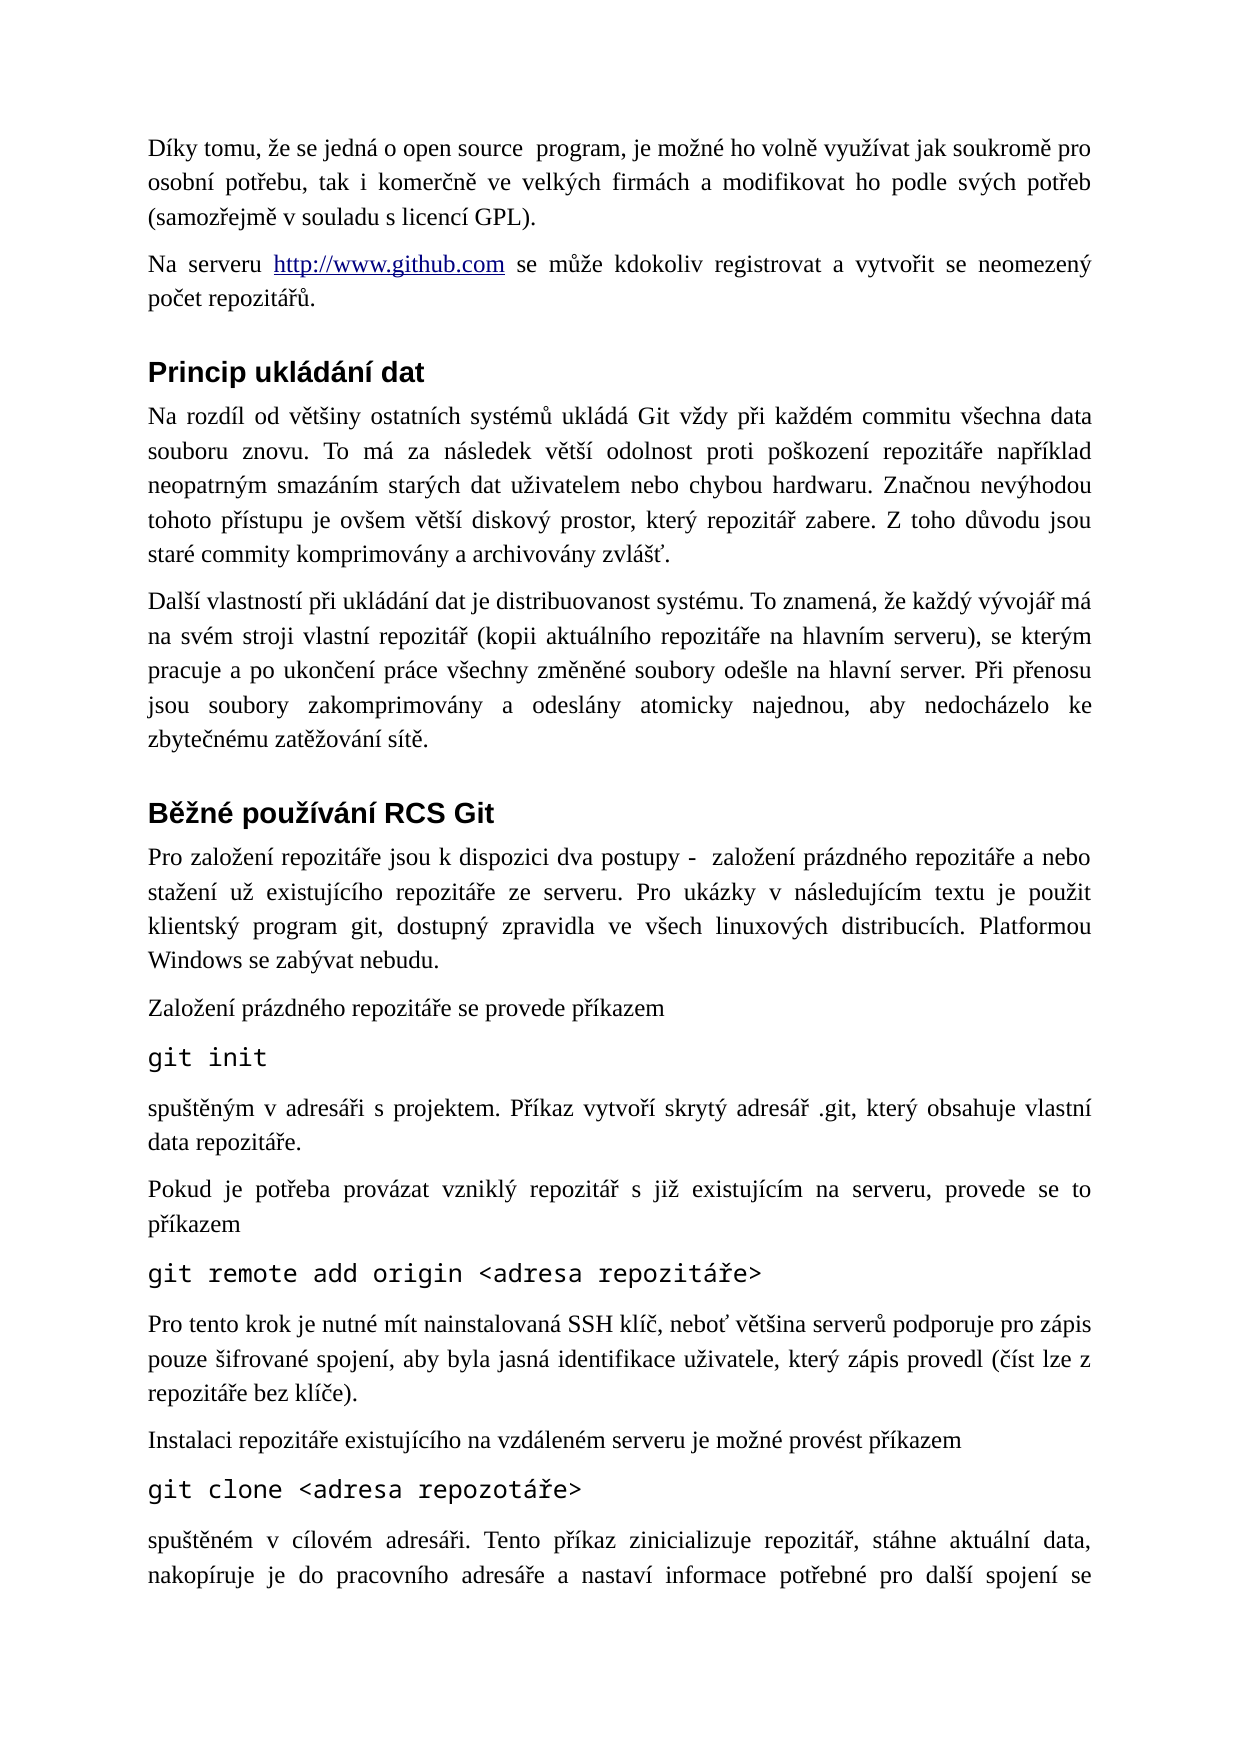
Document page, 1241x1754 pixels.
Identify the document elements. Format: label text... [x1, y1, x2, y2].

text Další vlastností při ukládání dat je distribuovanost systému. To znamená, že každý vývojář má na svém stroji vlastní repozitář (kopii aktuálního repozitáře na hlavním serveru), se kterým pracuje a po ukončení práce všechny změněné soubory odešle na hlavní server. Při přenosu jsou soubory zakomprimovány a odeslány atomicky najednou, aby nedocházelo ke zbytečnému zatěžování sítě. [148, 586, 1093, 753]
text Instalaci repozitáře existujícího na vzdáleném serveru je možné provést příkazem [148, 1425, 1093, 1454]
text spuštěném v cílovém adresáři. Tento příkaz zinicializuje repozitář, stáhne aktuální data, nakopíruje je do pracovního adresáře a nastaví informace potřebné pro další spojení se [148, 1525, 1093, 1589]
text Díky tomu, že se jedná o open source program, je možné ho volně využívat jak soukromě pro osobní potřebu, tak i komerčně ve velkých firmách a modifikovat ho podle svých potřeb (samozřejmě v souladu s licencí GPL). [148, 133, 1093, 231]
text Na rozdíl od většiny ostatních systémů ukládá Git vždy při každém commitu všechna data souboru znovu. To má za následek větší odolnost proti poškození repozitáře například neopatrným smazáním starých dat uživatelem nebo chybou hardwaru. Značnou nevýhodou tohoto přístupu je ovšem větší diskový prostor, který repozitář zabere. Z toho důvodu jsou staré commity komprimovány a archivovány zvlášť. [148, 401, 1093, 568]
text git init [148, 1039, 1093, 1074]
text git remote add origin <adresa repozitáře> [148, 1256, 1093, 1290]
subtitle Běžné používání RCS Git [148, 796, 1093, 830]
text spuštěným v adresáři s projektem. Příkaz vytvoří skrytý adresář .git, který obsahuje vlastní data repozitáře. [148, 1093, 1093, 1156]
text Pokud je potřeba provázat vzniklý repozitář s již existujícím na serveru, provede se to příkazem [148, 1174, 1093, 1238]
subtitle Princip ukládání dat [148, 355, 1093, 389]
text Založení prázdného repozitáře se provede příkazem [148, 993, 1093, 1021]
text Na serveru http://www.github.com se může kdokoliv registrovat a vytvořit se neomezený počet repozitářů. [148, 249, 1093, 312]
text Pro založení repozitáře jsou k dispozici dva postupy - založení prázdného repozitáře a nebo stažení už existujícího repozitáře ze serveru. Pro ukázky v následujícím textu je použit klientský program git, dostupný zpravidla ve všech linuxových distribucích. Platformou Windows se zabývat nebudu. [148, 842, 1093, 974]
text Pro tento krok je nutné mít nainstalovaná SSH klíč, neboť většina serverů podporuje pro zápis pouze šifrované spojení, aby byla jasná identifikace uživatele, který zápis provedl (číst lze z repozitáře bez klíče). [148, 1309, 1093, 1407]
text git clone <adresa repozotáře> [148, 1472, 1093, 1506]
